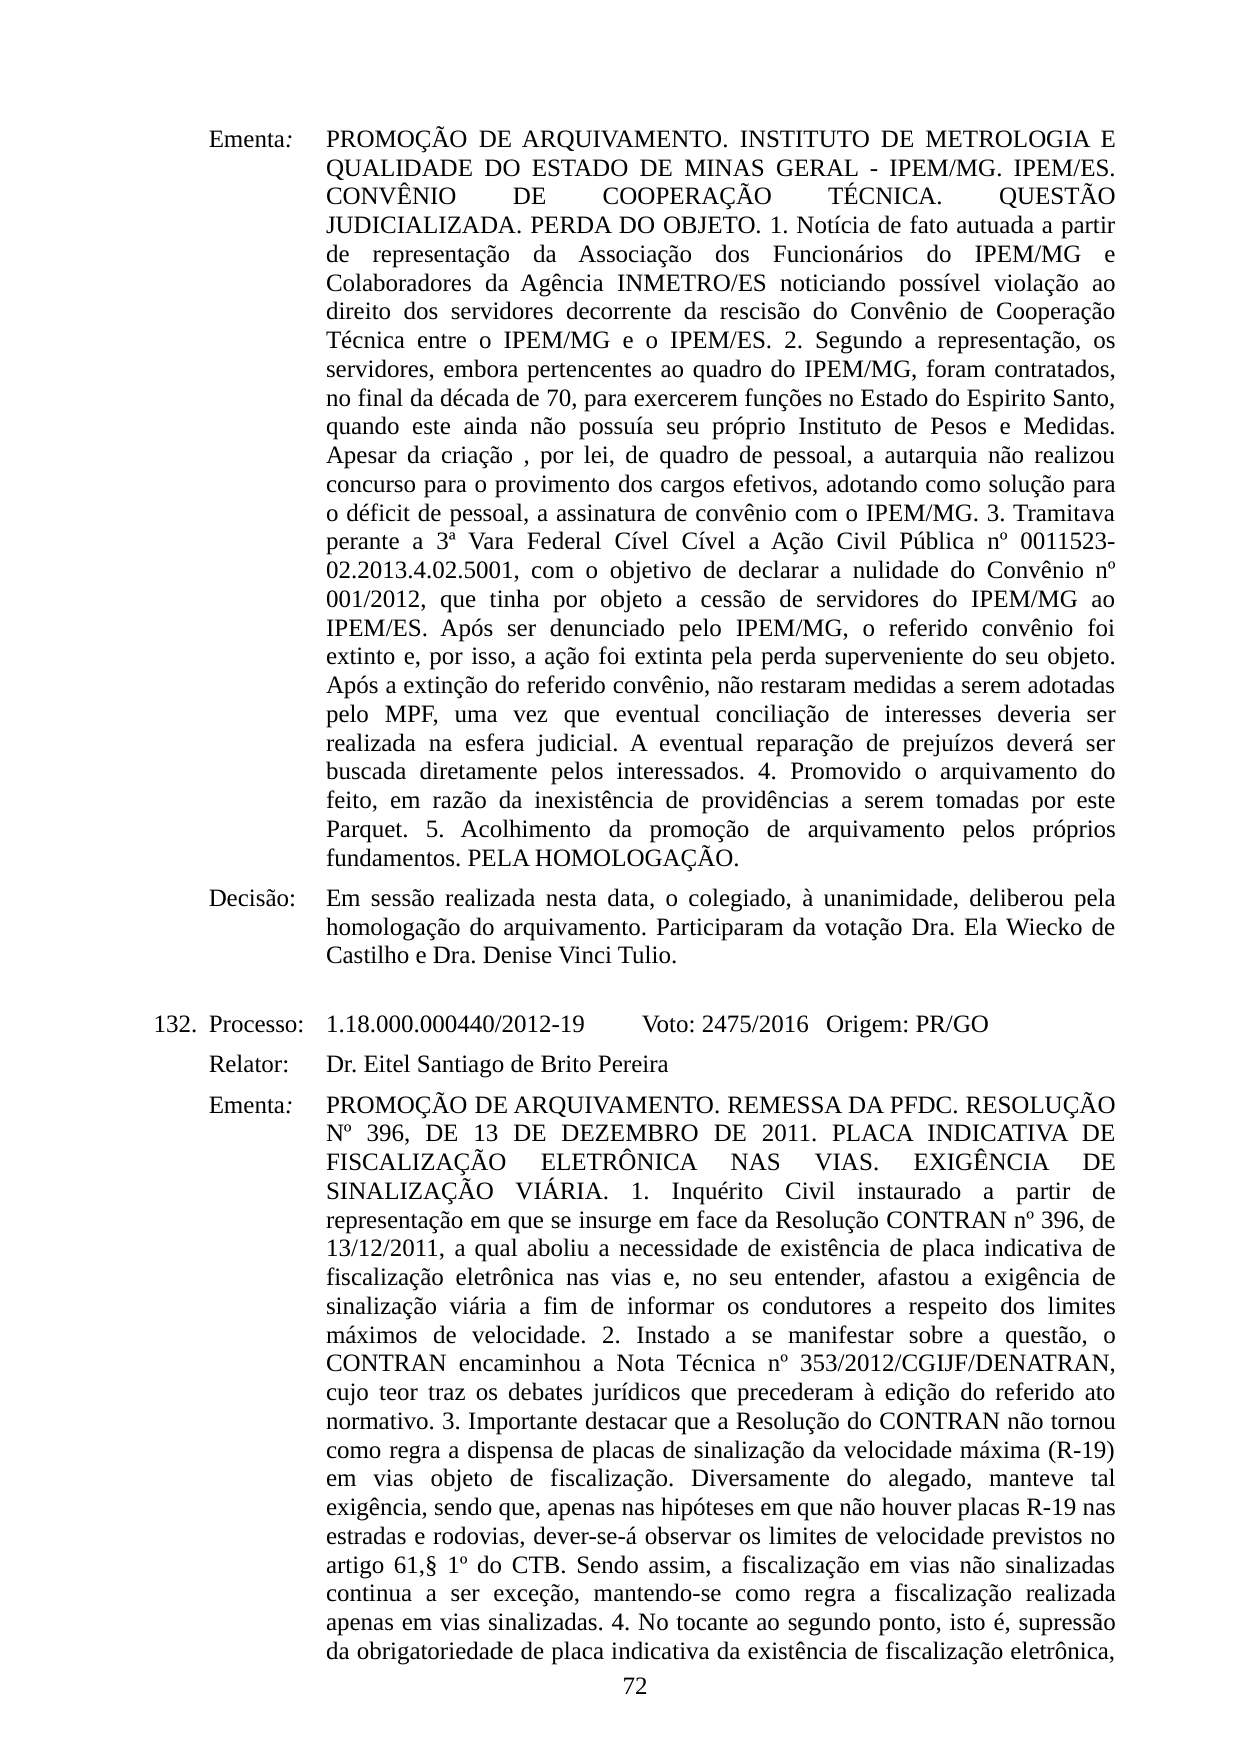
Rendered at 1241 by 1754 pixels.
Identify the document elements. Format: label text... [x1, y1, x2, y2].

table_header Processo: [203, 1004, 320, 1044]
table_header Voto: 2475/2016 [636, 1004, 820, 1044]
table_cell PROMOÇÃO DE ARQUIVAMENTO. REMESSA DA PFDC. RESOLUÇÃO Nº 396, DE 13 DE DEZEMBRO DE 2011. PLACA INDICATIVA DE FISCALIZAÇÃO ELETRÔNICA NAS VIAS. EXIGÊNCIA DE SINALIZAÇÃO VIÁRIA. 1. Inquérito Civil instaurado a partir de representação em que se insurge em face da Resolução CONTRAN nº 396, de 13/12/2011, a qual aboliu a necessidade de existência de placa indicativa de fiscalização eletrônica nas vias e, no seu entender, afastou a exigência de sinalização viária a fim de informar os condutores a respeito dos limites máximos de velocidade. 2. Instado a se manifestar sobre a questão, o CONTRAN encaminhou a Nota Técnica nº 353/2012/CGIJF/DENATRAN, cujo teor traz os debates jurídicos que precederam à edição do referido ato normativo. 3. Importante destacar que a Resolução do CONTRAN não tornou como regra a dispensa de placas de sinalização da velocidade máxima (R-19) em vias objeto de fiscalização. Diversamente do alegado, manteve tal exigência, sendo que, apenas nas hipóteses em que não houver placas R-19 nas estradas e rodovias, dever-se-á observar os limites de velocidade previstos no artigo 61,§ 1º do CTB. Sendo assim, a fiscalização em vias não sinalizadas continua a ser exceção, mantendo-se como regra a fiscalização realizada apenas em vias sinalizadas. 4. No tocante ao segundo ponto, isto é, supressão da obrigatoriedade de placa indicativa da existência de fiscalização eletrônica, [320, 1084, 1122, 1670]
table_cell [148, 118, 203, 877]
table_cell [148, 1084, 203, 1670]
table_cell [148, 877, 203, 975]
table_header Origem: PR/GO [820, 1004, 1122, 1044]
table_cell Ementa: [203, 118, 320, 877]
table_cell Relator: [203, 1044, 320, 1084]
table_cell Ementa: [203, 1084, 320, 1670]
table_cell Decisão: [203, 877, 320, 975]
table_cell [148, 1044, 203, 1084]
table_cell Em sessão realizada nesta data, o colegiado, à unanimidade, deliberou pela homologação do arquivamento. Participaram da votação Dra. Ela Wiecko de Castilho e Dra. Denise Vinci Tulio. [320, 877, 1122, 975]
table_header 132. [148, 1004, 203, 1044]
table_cell Dr. Eitel Santiago de Brito Pereira [320, 1044, 1122, 1084]
table_cell PROMOÇÃO DE ARQUIVAMENTO. INSTITUTO DE METROLOGIA E QUALIDADE DO ESTADO DE MINAS GERAL - IPEM/MG. IPEM/ES. CONVÊNIO DE COOPERAÇÃO TÉCNICA. QUESTÃO JUDICIALIZADA. PERDA DO OBJETO. 1. Notícia de fato autuada a partir de representação da Associação dos Funcionários do IPEM/MG e Colaboradores da Agência INMETRO/ES noticiando possível violação ao direito dos servidores decorrente da rescisão do Convênio de Cooperação Técnica entre o IPEM/MG e o IPEM/ES. 2. Segundo a representação, os servidores, embora pertencentes ao quadro do IPEM/MG, foram contratados, no final da década de 70, para exercerem funções no Estado do Espirito Santo, quando este ainda não possuía seu próprio Instituto de Pesos e Medidas. Apesar da criação , por lei, de quadro de pessoal, a autarquia não realizou concurso para o provimento dos cargos efetivos, adotando como solução para o déficit de pessoal, a assinatura de convênio com o IPEM/MG. 3. Tramitava perante a 3ª Vara Federal Cível Cível a Ação Civil Pública nº 0011523-02.2013.4.02.5001, com o objetivo de declarar a nulidade do Convênio nº 001/2012, que tinha por objeto a cessão de servidores do IPEM/MG ao IPEM/ES. Após ser denunciado pelo IPEM/MG, o referido convênio foi extinto e, por isso, a ação foi extinta pela perda superveniente do seu objeto. Após a extinção do referido convênio, não restaram medidas a serem adotadas pelo MPF, uma vez que eventual conciliação de interesses deveria ser realizada na esfera judicial. A eventual reparação de prejuízos deverá ser buscada diretamente pelos interessados. 4. Promovido o arquivamento do feito, em razão da inexistência de providências a serem tomadas por este Parquet. 5. Acolhimento da promoção de arquivamento pelos próprios fundamentos. PELA HOMOLOGAÇÃO. [320, 118, 1122, 877]
table_header 1.18.000.000440/2012-19 [320, 1004, 636, 1044]
